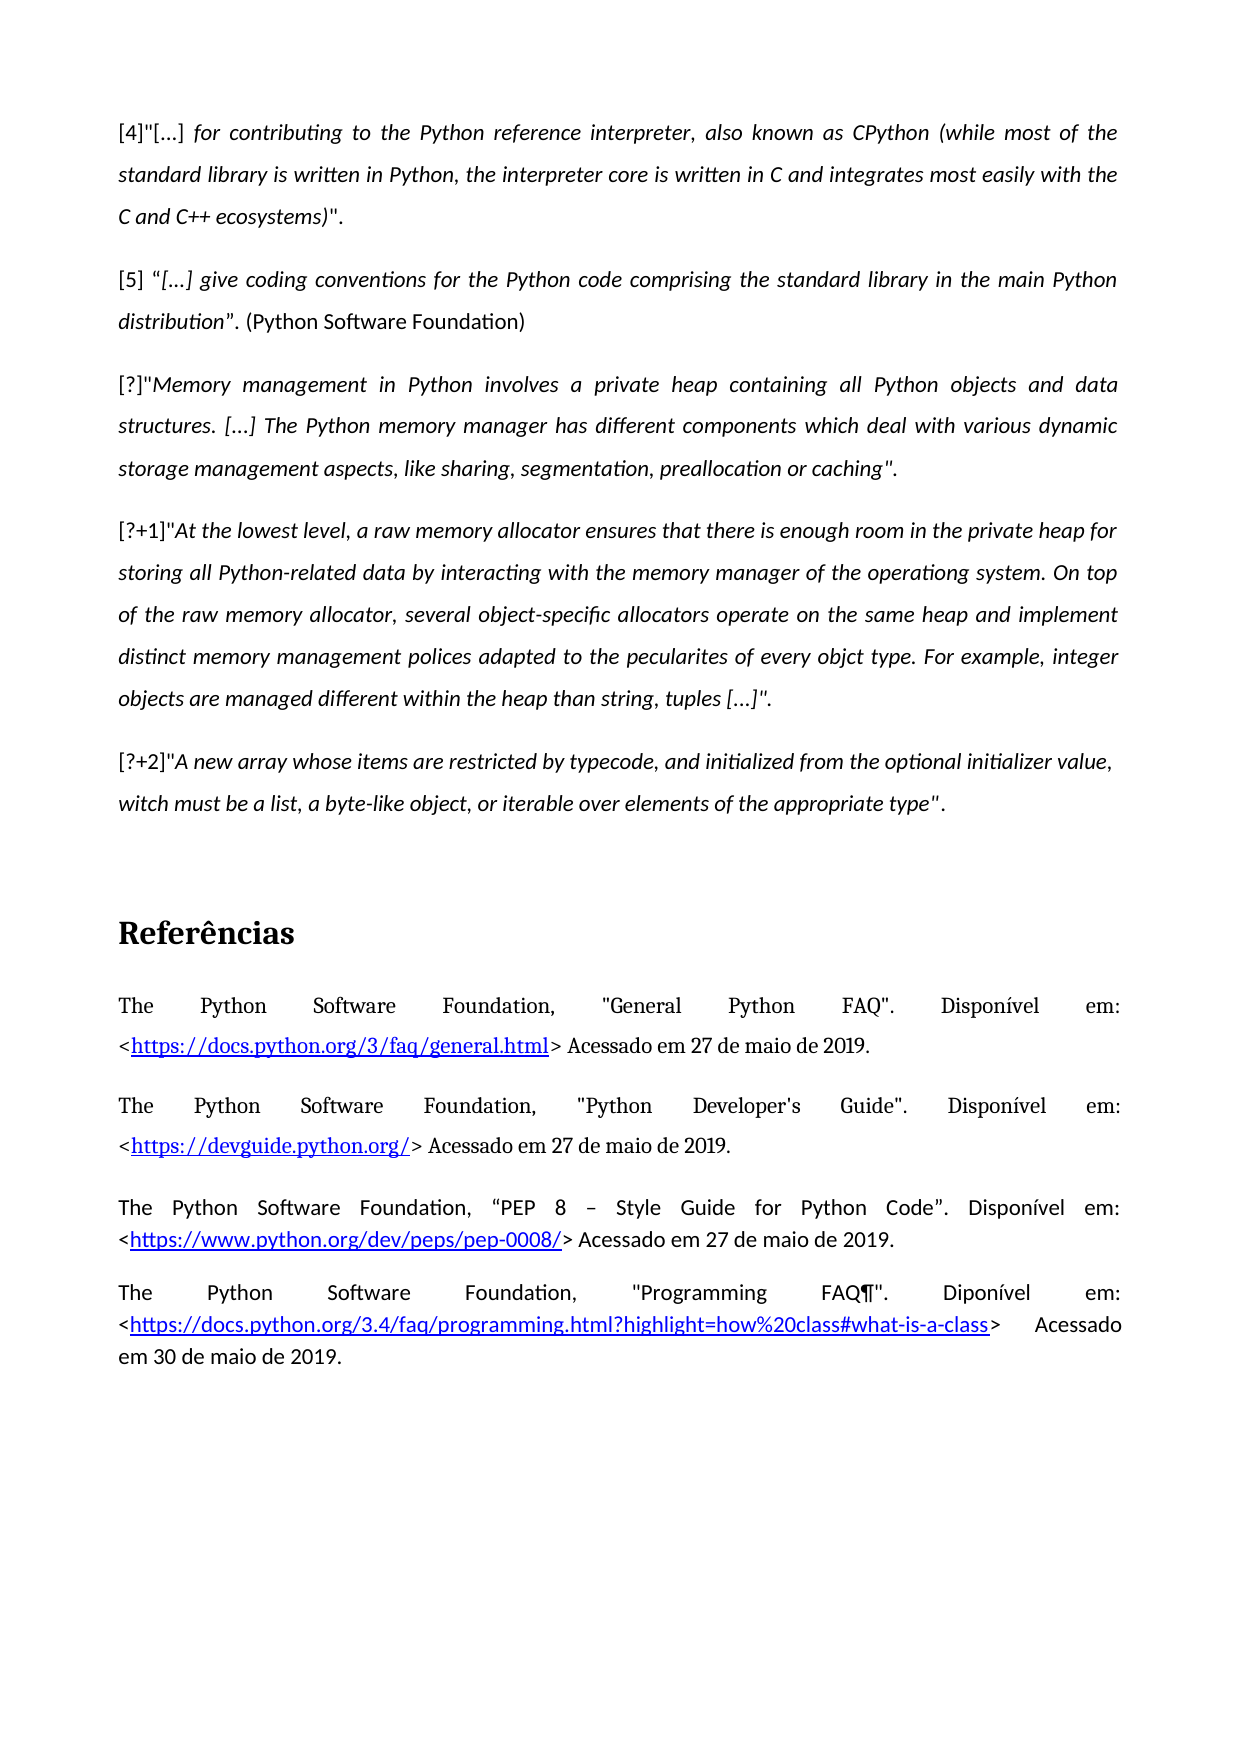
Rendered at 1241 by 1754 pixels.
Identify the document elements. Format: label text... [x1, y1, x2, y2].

text [?]"Memory management in Python involves a private heap containing all Python objects and data structures. [...] The Python memory manager has different components which deal with various dynamic storage management aspects, like sharing, segmentation, preallocation or caching". [118, 370, 1122, 482]
text The Python Software Foundation, “PEP 8 – Style Guide for Python Code”. Disponível em: <https://www.python.org/dev/peps/pep-0008/> Acessado em 27 de maio de 2019. [118, 1193, 1122, 1253]
text The Python Software Foundation, "Programming FAQ¶". Diponível em: <https://docs.python.org/3.4/faq/programming.html?highlight=how%20class#what-is-a-class> Acessado em 30 de maio de 2019. [118, 1278, 1122, 1370]
text [4]"[...] for contributing to the Python reference interpreter, also known as CPython (while most of the standard library is written in Python, the interpreter core is written in C and integrates most easily with the C and C++ ecosystems)". [118, 118, 1122, 230]
text The Python Software Foundation, "Python Developer's Guide". Disponível em: <https://devguide.python.org/> Acessado em 27 de maio de 2019. [118, 1093, 1122, 1159]
text [5] “[...] give coding conventions for the Python code comprising the standard library in the main Python distribution”. (Python Software Foundation) [118, 265, 1122, 335]
text Referências [118, 915, 1122, 953]
text [?+2]"A new array whose items are restricted by typecode, and initialized from the optional initializer value, witch must be a list, a byte-like object, or iterable over elements of the appropriate type". [118, 747, 1122, 817]
text [?+1]"At the lowest level, a raw memory allocator ensures that there is enough room in the private heap for storing all Python-related data by interacting with the memory manager of the operationg system. On top of the raw memory allocator, several object-specific allocators operate on the same heap and implement distinct memory management polices adapted to the pecularites of every objct type. For example, integer objects are managed different within the heap than string, tuples [...]". [118, 516, 1122, 712]
text The Python Software Foundation, "General Python FAQ". Disponível em: <https://docs.python.org/3/faq/general.html> Acessado em 27 de maio de 2019. [118, 993, 1122, 1059]
